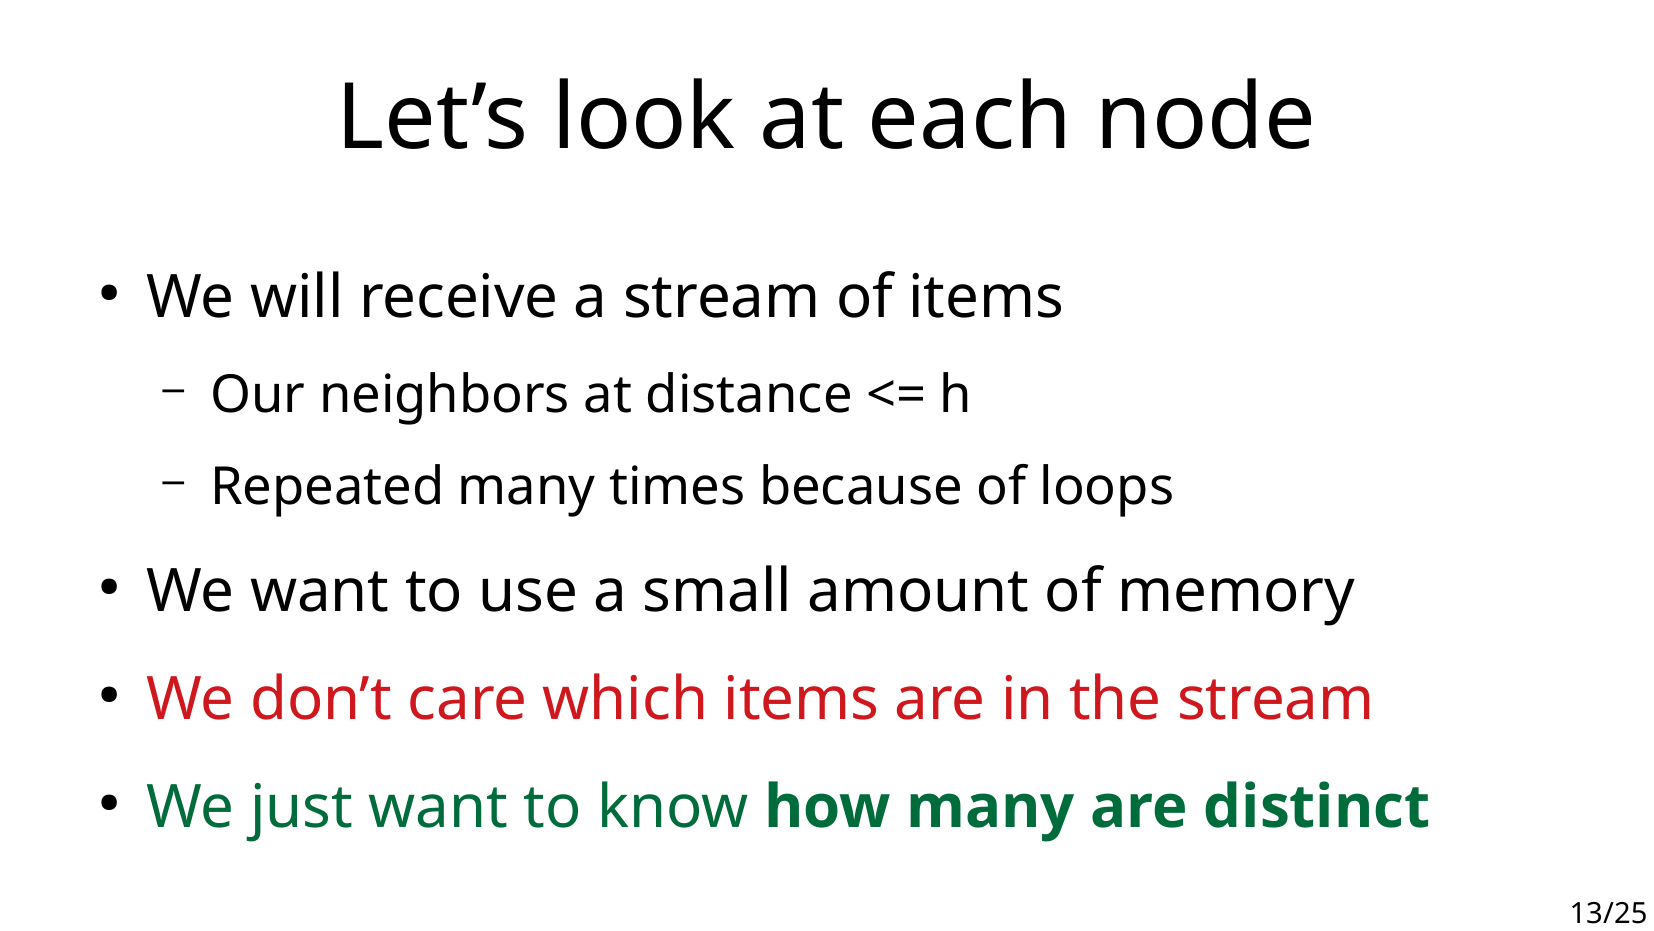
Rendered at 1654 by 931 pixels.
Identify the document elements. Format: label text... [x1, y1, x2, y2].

list We will receive a stream of items Our neighbors at distance <= h Repeated many times because of loops We want to use a small amount of memory We don’t care which items are in the stream We just want to know how many are distinct [82, 253, 1571, 852]
title Let’s look at each node [82, 1, 1571, 226]
